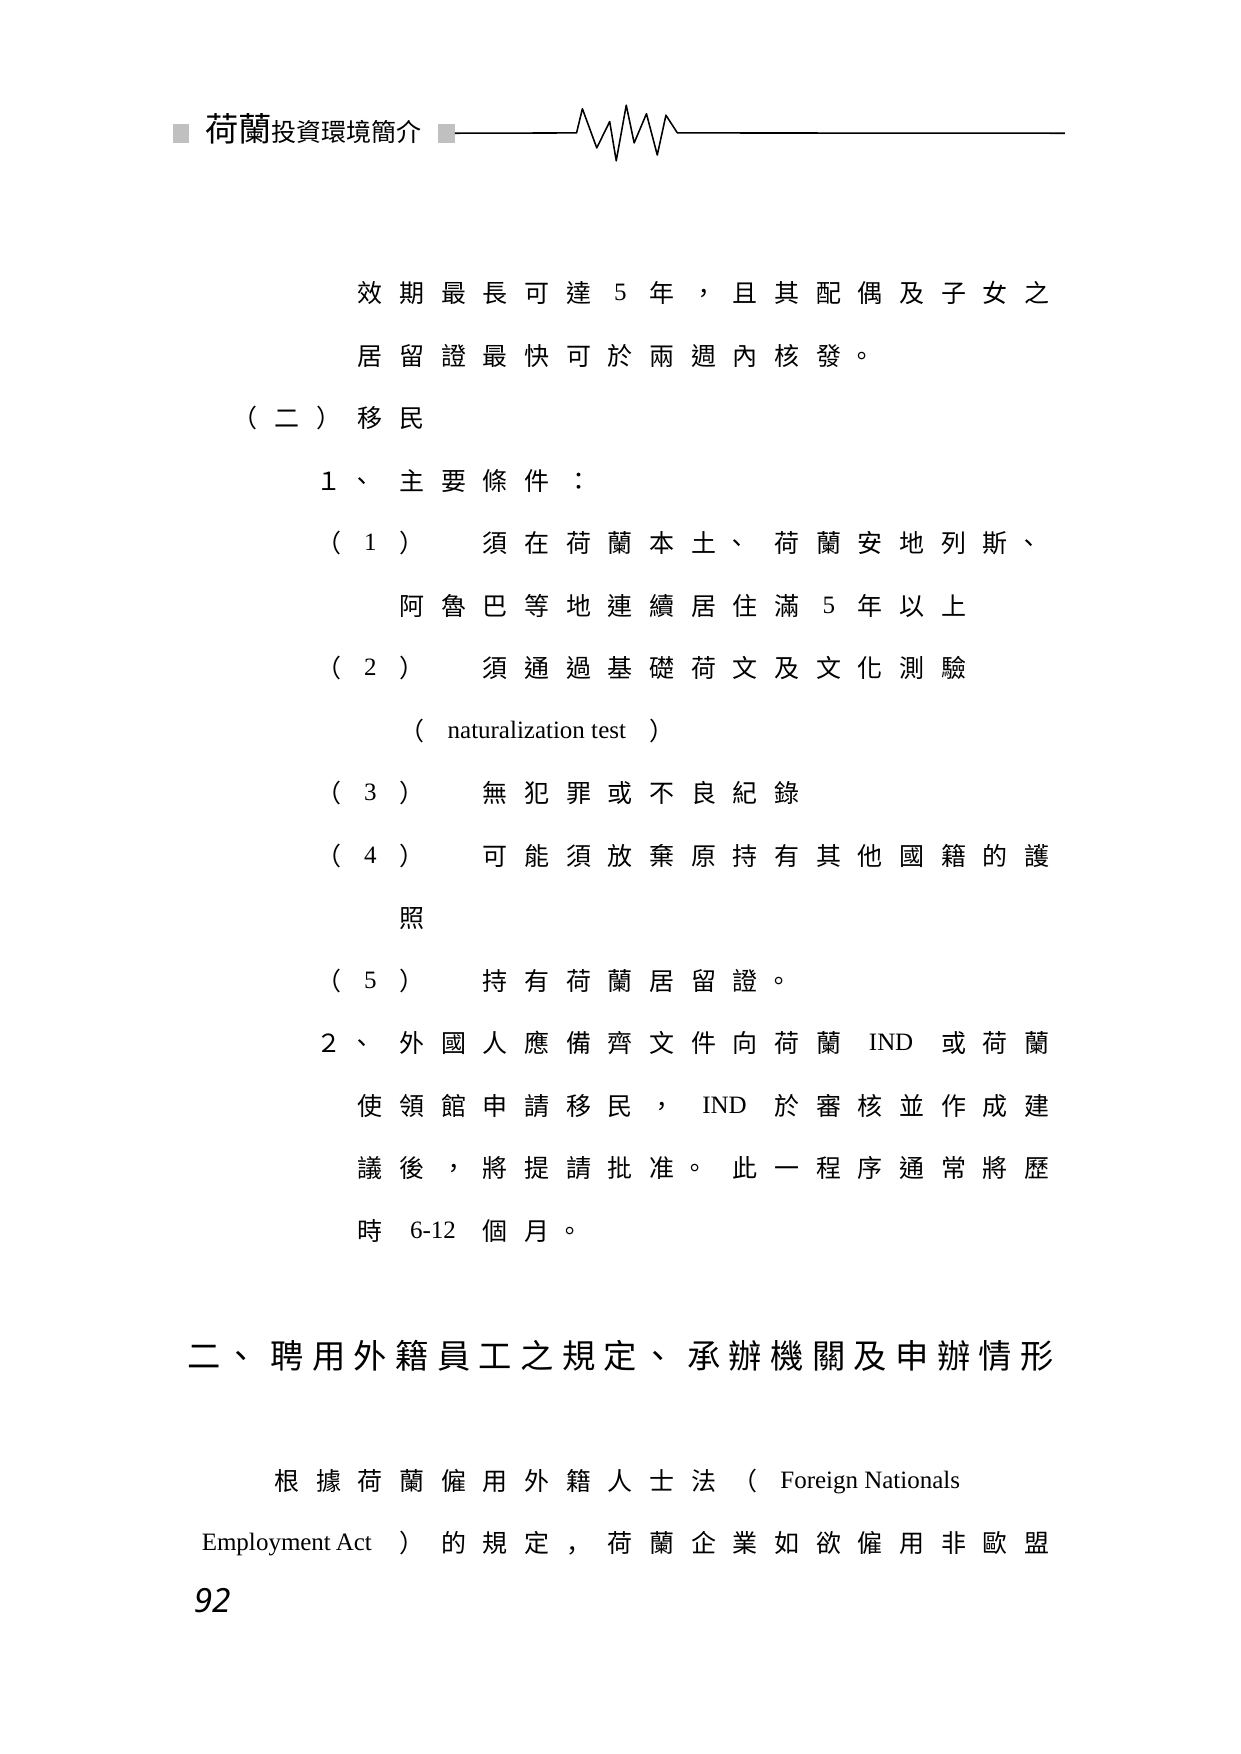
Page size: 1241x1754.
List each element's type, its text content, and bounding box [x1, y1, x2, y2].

text （4） 可能須放棄原持有其他國籍的護照 [306, 813, 1058, 938]
text 二、聘用外籍員工之規定、承辦機關及申辦情形 [183, 1313, 1058, 1375]
text （5） 持有荷蘭居留證。 [306, 938, 1058, 1000]
text １、主要條件： [281, 438, 1058, 500]
text （2） 須通過基礎荷文及文化測驗（naturalization test） [306, 625, 1058, 750]
text （1） 須在荷蘭本土、荷蘭安地列斯、阿魯巴等地連續居住滿5年以上 [306, 500, 1058, 625]
text ２、外國人應備齊文件向荷蘭IND或荷蘭使領館申請移民，IND於審核並作成建議後，將提請批准。此一程序通常將歷時6-12個月。 [281, 1000, 1058, 1250]
text 效期最長可達5年，且其配偶及子女之居留證最快可於兩週內核發。 [330, 250, 1058, 375]
text （3） 無犯罪或不良紀錄 [306, 750, 1058, 813]
text 根據荷蘭僱用外籍人士法（Foreign Nationals Employment Act）的規定，荷蘭企業如欲僱用非歐盟 [183, 1438, 1058, 1563]
text （二）移民 [207, 375, 1058, 438]
